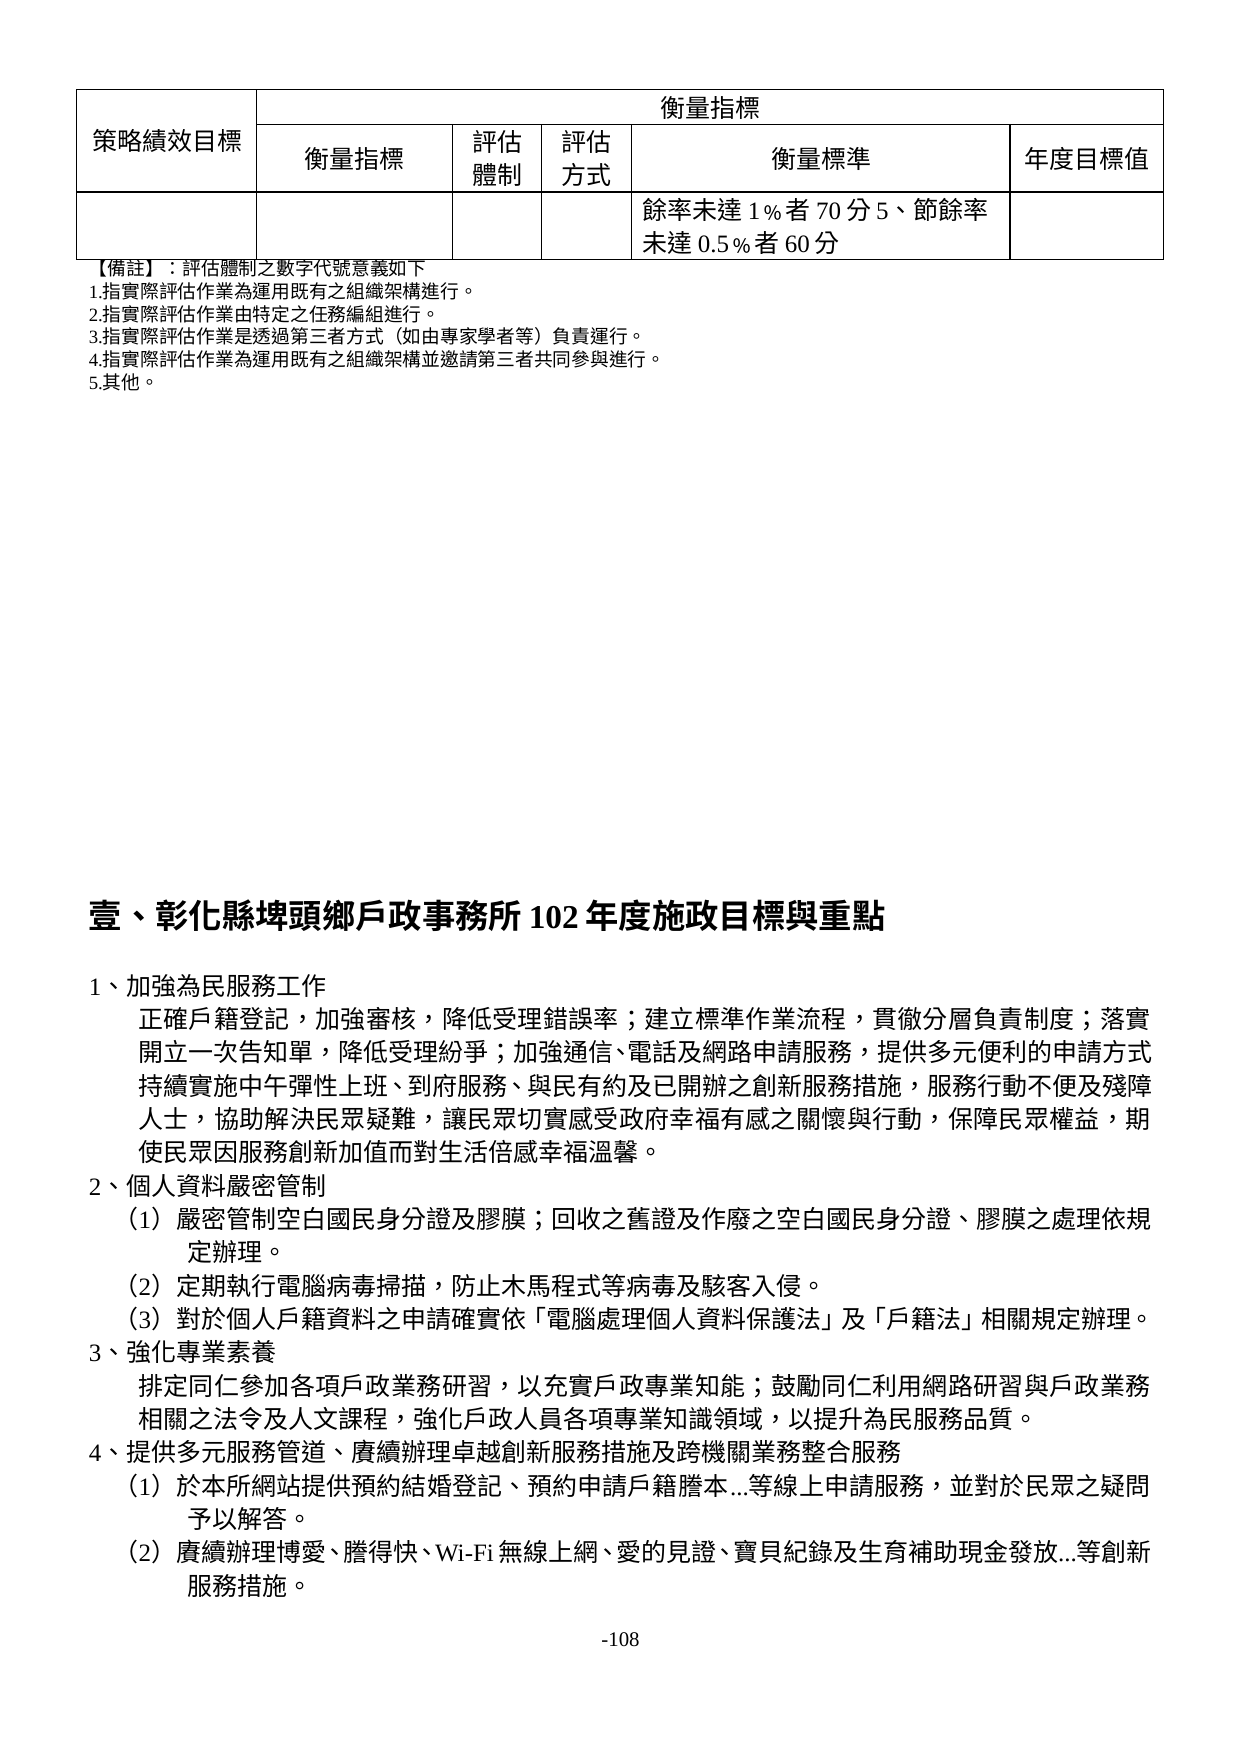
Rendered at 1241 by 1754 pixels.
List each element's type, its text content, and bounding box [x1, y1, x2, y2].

text 【備註】：評估體制之數字代號意義如下 [88, 260, 1152, 279]
list 提供多元服務管道、賡續辦理卓越創新服務措施及跨機關業務整合服務 [88, 1435, 1152, 1468]
list 其他。 [88, 375, 1152, 393]
list 個人資料嚴密管制 [88, 1168, 1152, 1202]
text 排定同仁參加各項戶政業務研習，以充實戶政專業知能；鼓勵同仁利用網路研習與戶政業務相關之法令及人文課程，強化戶政人員各項專業知識領域，以提升為民服務品質。 [138, 1368, 1152, 1435]
list 指實際評估作業是透過第三者方式（如由專家學者等）負責運行。 [88, 329, 1152, 348]
table_header 策略績效目標 [77, 90, 256, 191]
text 壹、彰化縣埤頭鄉戶政事務所102年度施政目標與重點 [88, 902, 1152, 935]
list 指實際評估作業由特定之任務編組進行。 [88, 306, 1152, 325]
list 賡續辦理博愛、謄得快、Wi-Fi無線上網、愛的見證、寶貝紀錄及生育補助現金發放...等創新服務措施。 [113, 1535, 1152, 1602]
table_header 衡量指標 [257, 90, 1163, 124]
list 加強為民服務工作 [88, 968, 1152, 1002]
list 嚴密管制空白國民身分證及膠膜；回收之舊證及作廢之空白國民身分證、膠膜之處理依規定辦理。 [113, 1202, 1152, 1268]
table_cell 衡量指標 [257, 125, 452, 191]
table_cell 餘率未達1﹪者 70分5、節餘率未達0.5﹪者 60分 [632, 193, 1009, 259]
list 對於個人戶籍資料之申請確實依「電腦處理個人資料保護法」及「戶籍法」相關規定辦理。 [113, 1302, 1152, 1335]
list 定期執行電腦病毒掃描，防止木馬程式等病毒及駭客入侵。 [113, 1268, 1152, 1302]
table_cell 年度目標值 [1011, 125, 1163, 191]
table_cell [1011, 193, 1163, 259]
list 強化專業素養 [88, 1335, 1152, 1368]
list 於本所網站提供預約結婚登記、預約申請戶籍謄本...等線上申請服務，並對於民眾之疑問予以解答。 [113, 1468, 1152, 1535]
table_cell [257, 193, 452, 259]
table_cell 評估體制 [453, 125, 541, 191]
table_cell 評估方式 [542, 125, 631, 191]
table_cell [453, 193, 541, 259]
list 指實際評估作業為運用既有之組織架構進行。 [88, 283, 1152, 302]
table_cell [77, 193, 256, 259]
table_cell 衡量標準 [632, 125, 1009, 191]
text 正確戶籍登記，加強審核，降低受理錯誤率；建立標準作業流程，貫徹分層負責制度；落實開立一次告知單，降低受理紛爭；加強通信、電話及網路申請服務，提供多元便利的申請方式。持續實施中午彈性上班、到府服務、與民有約及已開辦之創新服務措施，服務行動不便及殘障人士，協助解決民眾疑難，讓民眾切實感受政府幸福有感之關懷與行動，保障民眾權益，期使民眾因服務創新加值而對生活倍感幸福溫馨。 [138, 1002, 1152, 1168]
table_cell [542, 193, 631, 259]
list 指實際評估作業為運用既有之組織架構並邀請第三者共同參與進行。 [88, 352, 1152, 371]
